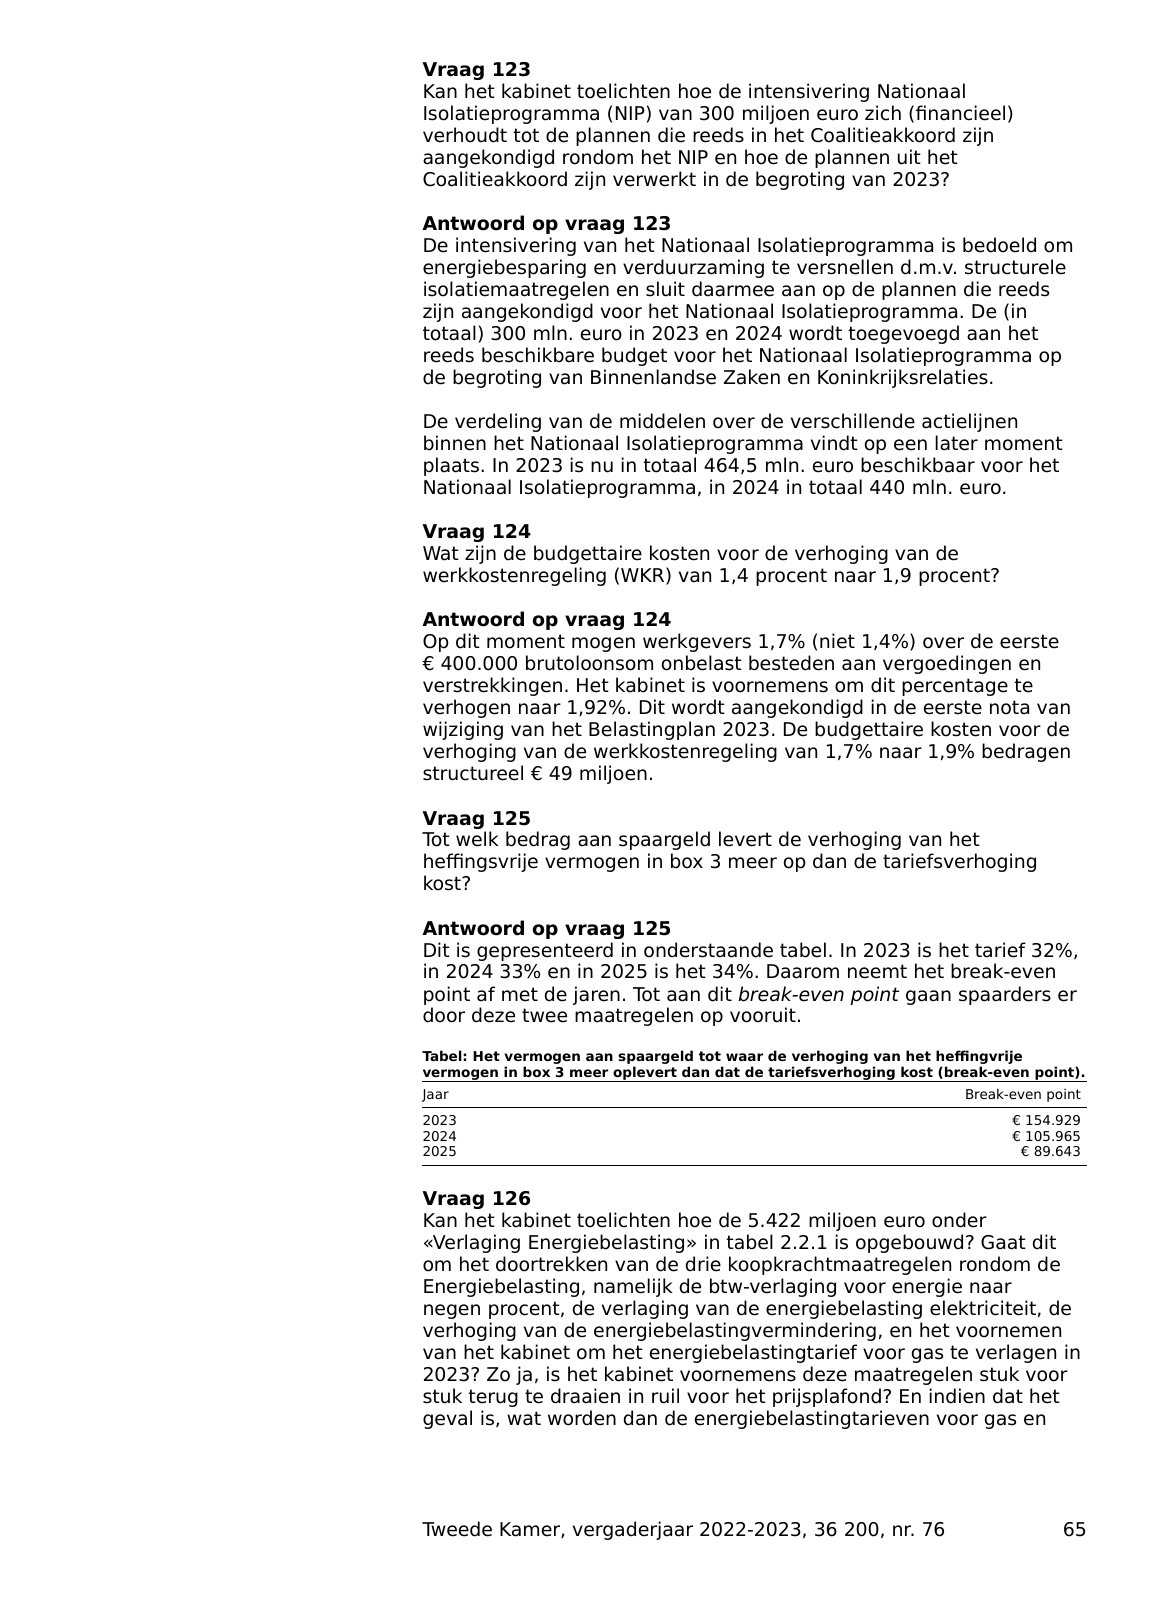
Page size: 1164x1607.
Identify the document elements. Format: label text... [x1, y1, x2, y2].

subtitle Vraag 124 [422, 521, 1087, 543]
table_cell € 105.965 [754, 1128, 1087, 1144]
table_cell Jaar [422, 1082, 754, 1107]
table_cell € 89.643 [754, 1144, 1087, 1164]
subtitle Antwoord op vraag 123 [422, 213, 1087, 235]
table_cell 2025 [422, 1144, 754, 1164]
text Dit is gepresenteerd in onderstaande tabel. In 2023 is het tarief 32%, in 2024 33% en in 2025 is het 34%. Daarom neemt het break-even point af met de jaren. Tot aan dit break-even point gaan spaarders er door deze twee maatregelen op vooruit. [422, 939, 1087, 1027]
text De verdeling van de middelen over de verschillende actielijnen binnen het Nationaal Isolatieprogramma vindt op een later moment plaats. In 2023 is nu in totaal 464,5 mln. euro beschikbaar voor het Nationaal Isolatieprogramma, in 2024 in totaal 440 mln. euro. [422, 411, 1087, 499]
table_cell Break-even point [754, 1082, 1087, 1107]
subtitle Vraag 126 [422, 1188, 1087, 1210]
subtitle Antwoord op vraag 124 [422, 609, 1087, 631]
table_cell 2023 [422, 1108, 754, 1128]
subtitle Vraag 123 [422, 59, 1087, 81]
text Kan het kabinet toelichten hoe de intensivering Nationaal Isolatieprogramma (NIP) van 300 miljoen euro zich (financieel) verhoudt tot de plannen die reeds in het Coalitieakkoord zijn aangekondigd rondom het NIP en hoe de plannen uit het Coalitieakkoord zijn verwerkt in de begroting van 2023? [422, 81, 1087, 191]
table_cell € 154.929 [754, 1108, 1087, 1128]
text Op dit moment mogen werkgevers 1,7% (niet 1,4%) over de eerste € 400.000 brutoloonsom onbelast besteden aan vergoedingen en verstrekkingen. Het kabinet is voornemens om dit percentage te verhogen naar 1,92%. Dit wordt aangekondigd in de eerste nota van wijziging van het Belastingplan 2023. De budgettaire kosten voor de verhoging van de werkkostenregeling van 1,7% naar 1,9% bedragen structureel € 49 miljoen. [422, 631, 1087, 785]
text Wat zijn de budgettaire kosten voor de verhoging van de werkkostenregeling (WKR) van 1,4 procent naar 1,9 procent? [422, 543, 1087, 587]
table_cell 2024 [422, 1128, 754, 1144]
subtitle Vraag 125 [422, 807, 1087, 829]
table_header Tabel: Het vermogen aan spaargeld tot waar de verhoging van het heffingvrije vermogen in box 3 meer oplevert dan dat de tariefsverhoging kost (break-even point). [422, 1049, 1087, 1081]
text Kan het kabinet toelichten hoe de 5.422 miljoen euro onder «Verlaging Energiebelasting» in tabel 2.2.1 is opgebouwd? Gaat dit om het doortrekken van de drie koopkrachtmaatregelen rondom de Energiebelasting, namelijk de btw-verlaging voor energie naar negen procent, de verlaging van de energiebelasting elektriciteit, de verhoging van de energiebelastingvermindering, en het voornemen van het kabinet om het energiebelastingtarief voor gas te verlagen in 2023? Zo ja, is het kabinet voornemens deze maatregelen stuk voor stuk terug te draaien in ruil voor het prijsplafond? En indien dat het geval is, wat worden dan de energiebelastingtarieven voor gas en [422, 1210, 1087, 1429]
text Tot welk bedrag aan spaargeld levert de verhoging van het heffingsvrije vermogen in box 3 meer op dan de tariefsverhoging kost? [422, 829, 1087, 895]
text De intensivering van het Nationaal Isolatieprogramma is bedoeld om energiebesparing en verduurzaming te versnellen d.m.v. structurele isolatiemaatregelen en sluit daarmee aan op de plannen die reeds zijn aangekondigd voor het Nationaal Isolatieprogramma. De (in totaal) 300 mln. euro in 2023 en 2024 wordt toegevoegd aan het reeds beschikbare budget voor het Nationaal Isolatieprogramma op de begroting van Binnenlandse Zaken en Koninkrijksrelaties. [422, 235, 1087, 389]
subtitle Antwoord op vraag 125 [422, 917, 1087, 939]
